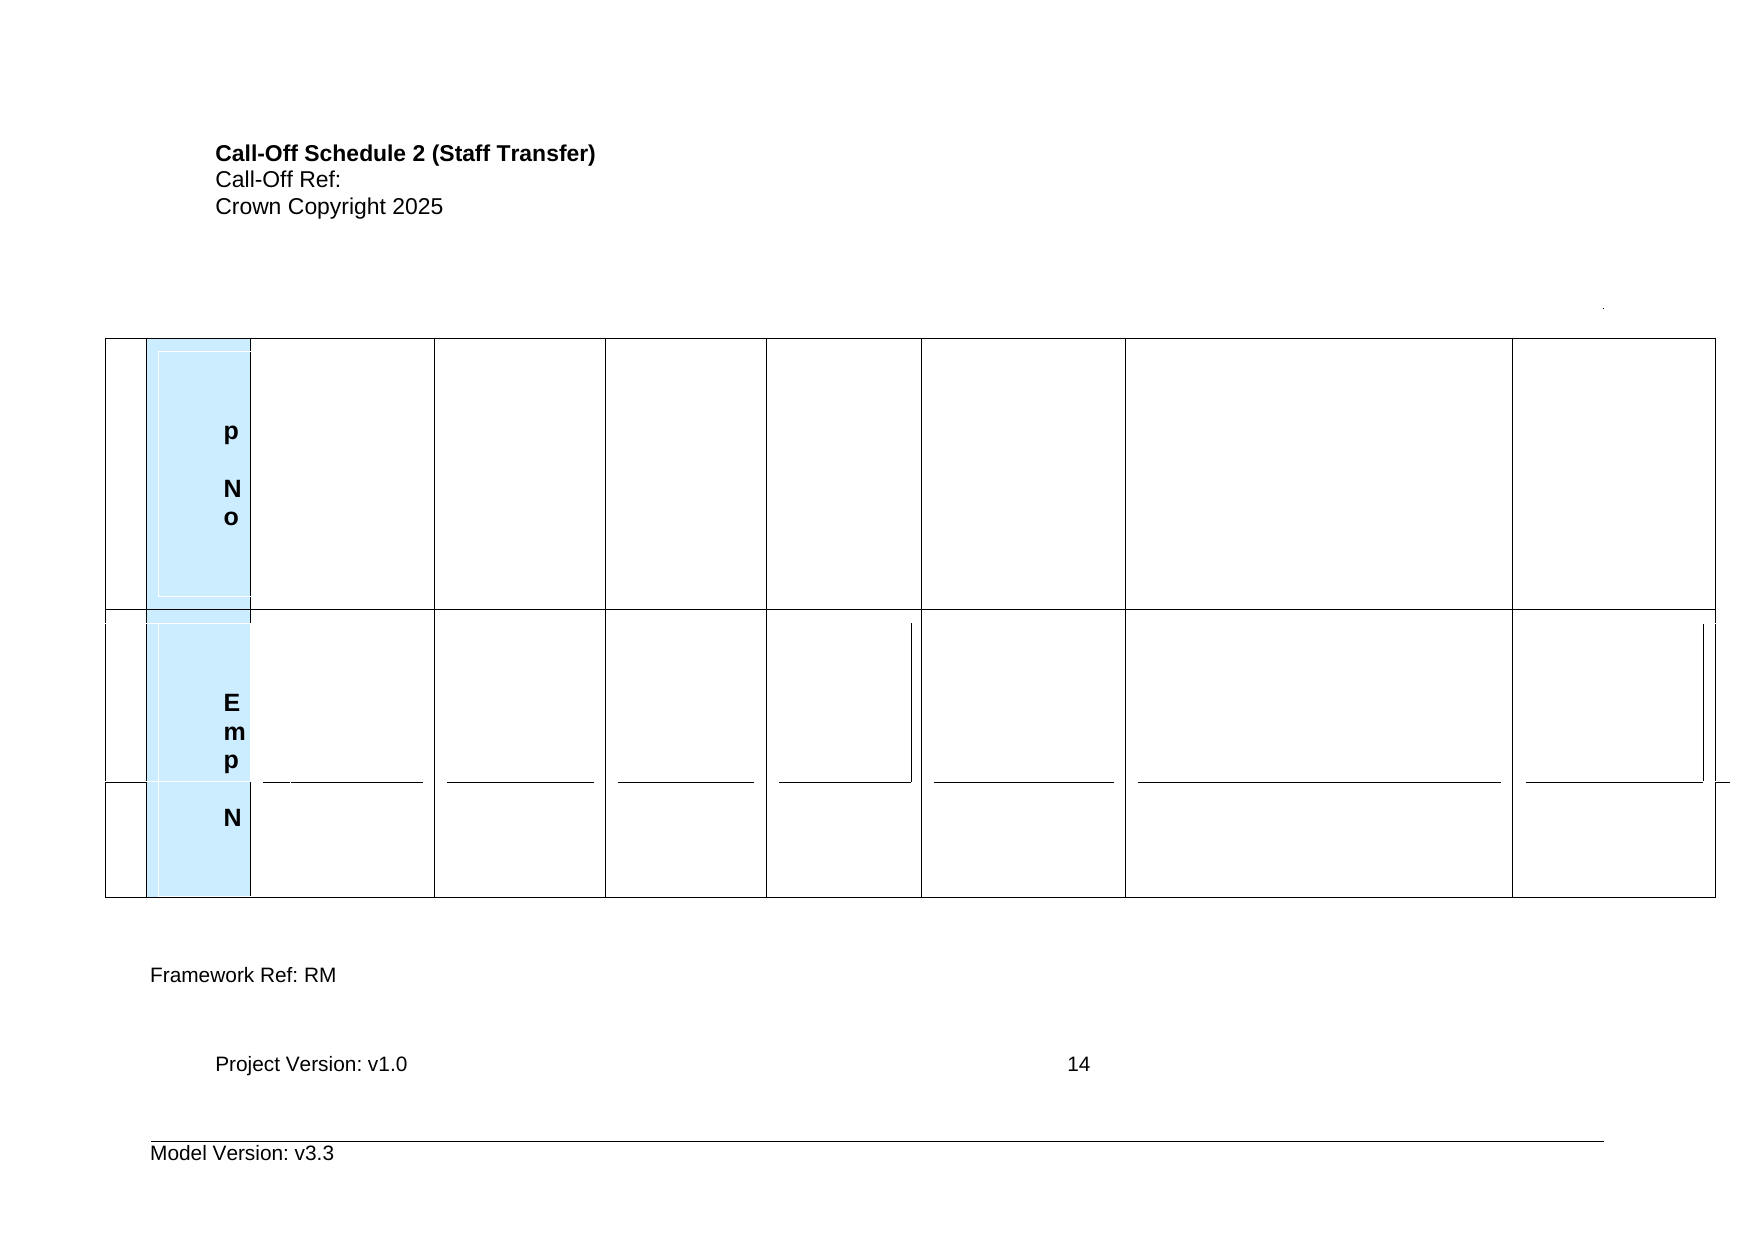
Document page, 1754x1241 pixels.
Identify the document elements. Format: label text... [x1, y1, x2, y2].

table_cell N [159, 782, 250, 896]
table_cell Emp [159, 624, 250, 781]
table_cell [1663, 624, 1702, 781]
table_cell [106, 339, 146, 609]
table_cell [291, 624, 422, 781]
table_cell [106, 624, 146, 781]
table_cell [606, 339, 766, 609]
table_cell [1716, 609, 1730, 623]
table_cell [606, 610, 766, 897]
table_cell [1126, 339, 1512, 609]
table_cell [1513, 339, 1715, 609]
table_cell [1513, 610, 1715, 897]
table_cell [1704, 624, 1715, 781]
table_cell [1526, 624, 1662, 781]
table_cell [251, 352, 290, 596]
table_cell [767, 339, 921, 609]
table_cell [922, 339, 1125, 609]
table_cell [767, 610, 921, 897]
table_cell [1716, 783, 1730, 897]
table_cell [251, 339, 434, 609]
table_cell p No [147, 339, 250, 609]
table_cell [251, 624, 290, 896]
table_cell [251, 610, 434, 897]
table_cell [435, 339, 605, 609]
table_cell [922, 610, 1125, 897]
table_cell [1716, 624, 1730, 781]
table_cell [263, 624, 290, 781]
table_cell [435, 610, 605, 897]
table_cell [147, 782, 158, 897]
table_cell [106, 610, 146, 623]
table_cell [1716, 338, 1730, 609]
table_cell [147, 610, 250, 623]
table_cell [106, 783, 146, 897]
table_cell [1126, 610, 1512, 897]
table_cell [147, 624, 158, 781]
